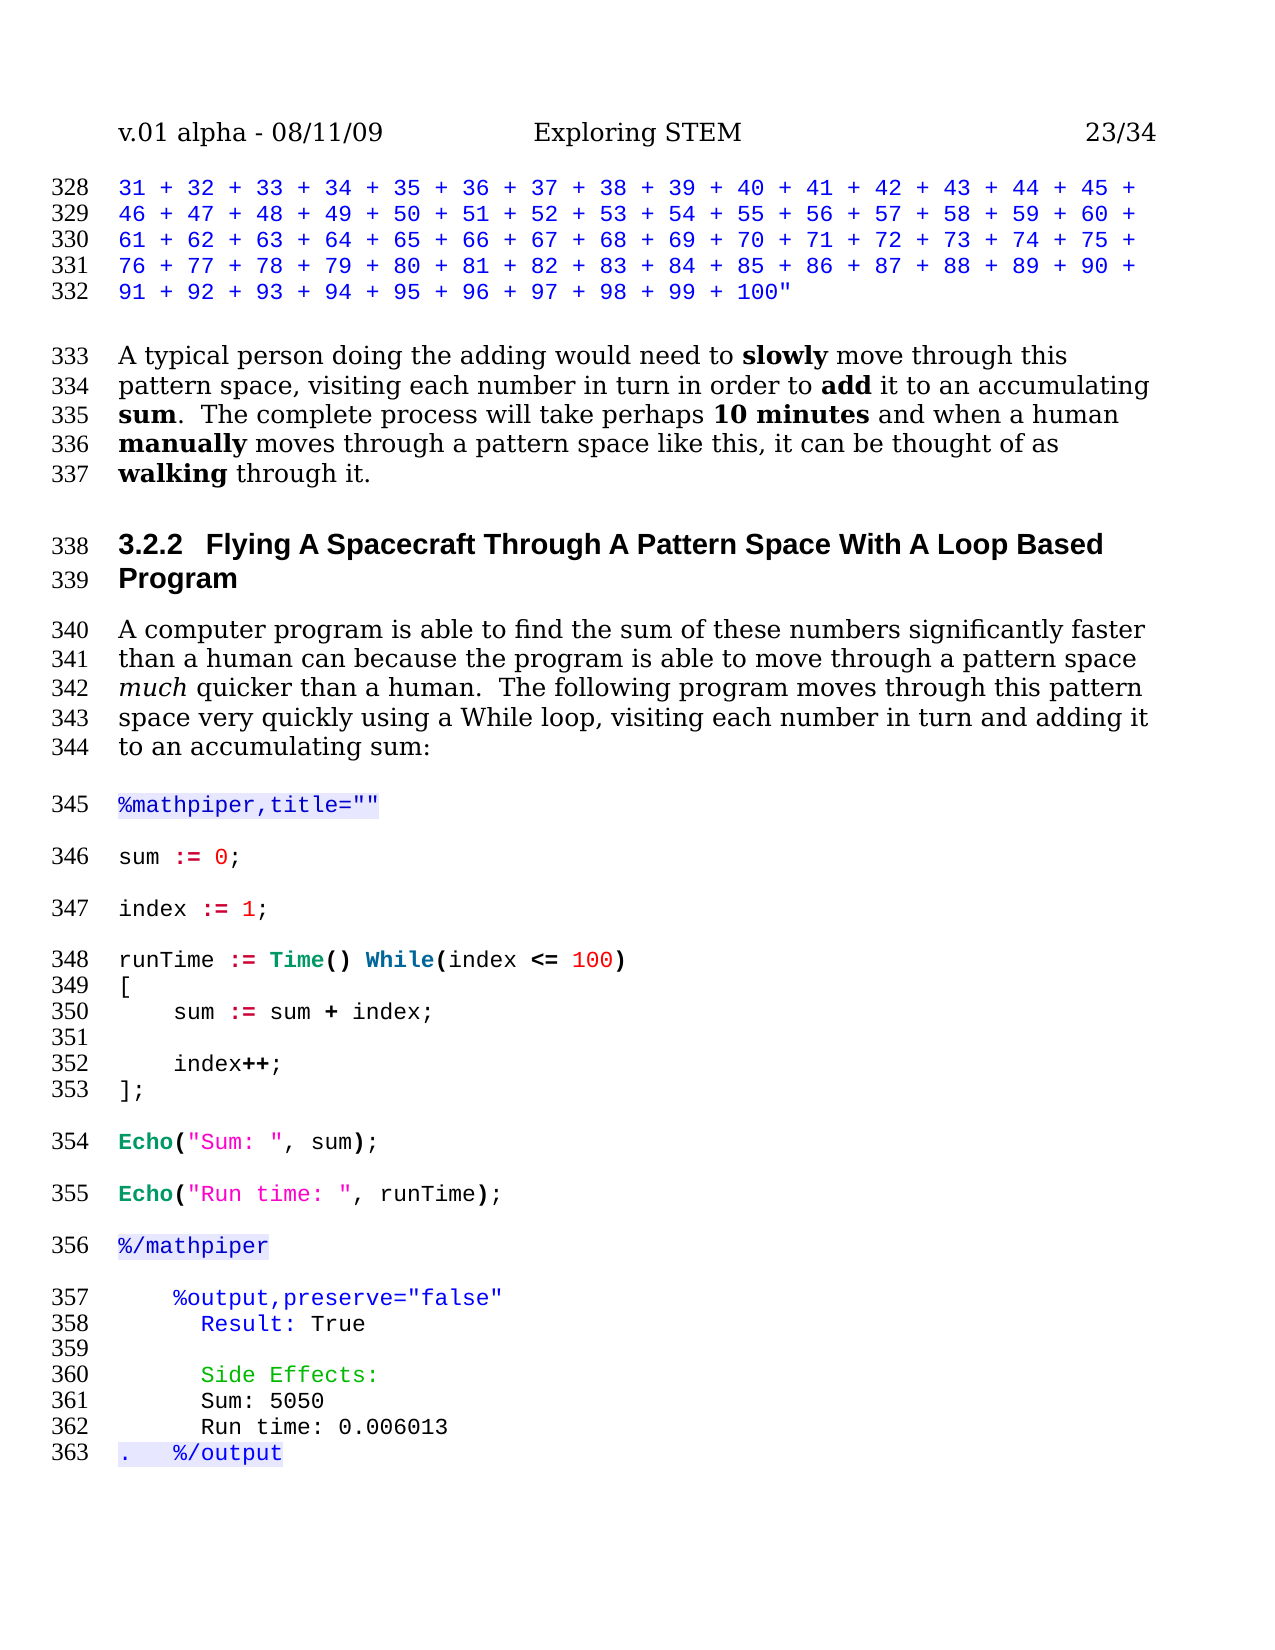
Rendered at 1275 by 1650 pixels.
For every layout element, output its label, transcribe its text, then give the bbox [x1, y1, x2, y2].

text index++; [118, 1052, 1157, 1078]
text 31 + 32 + 33 + 34 + 35 + 36 + 37 + 38 + 39 + 40 + 41 + 42 + 43 + 44 + 45 + 46 + 47 + 48 + 49 + 50 + 51 + 52 + 53 + 54 + 55 + 56 + 57 + 58 + 59 + 60 + 61 + 62 + 63 + 64 + 65 + 66 + 67 + 68 + 69 + 70 + 71 + 72 + 73 + 74 + 75 + 76 + 77 + 78 + 79 + 80 + 81 + 82 + 83 + 84 + 85 + 86 + 87 + 88 + 89 + 90 + 91 + 92 + 93 + 94 + 95 + 96 + 97 + 98 + 99 + 100" [118, 177, 1157, 306]
text Echo("Run time: ", runTime); [118, 1182, 1157, 1208]
text [ [118, 975, 1157, 1001]
text %mathpiper,title="" [118, 793, 1157, 819]
text A typical person doing the adding would need to slowly move through this pattern space, visiting each number in turn in order to add it to an accumulating sum. The complete process will take perhaps 10 minutes and when a human manually moves through a pattern space like this, it can be thought of as walking through it. [118, 341, 1157, 488]
text %/mathpiper [118, 1234, 1157, 1260]
text sum := sum + index; [118, 1001, 1157, 1027]
text %output,preserve="false" [118, 1286, 1157, 1312]
text Side Effects: [118, 1364, 1157, 1390]
text runTime := Time() While(index <= 100) [118, 949, 1157, 975]
text Run time: 0.006013 [118, 1416, 1157, 1442]
subtitle Flying A Spacecraft Through A Pattern Space With A Loop Based Program [118, 527, 1157, 594]
text Result: True [118, 1312, 1157, 1338]
text sum := 0; [118, 845, 1157, 871]
text ]; [118, 1078, 1157, 1104]
text Echo("Sum: ", sum); [118, 1130, 1157, 1156]
text index := 1; [118, 897, 1157, 923]
text . %/output [118, 1442, 1157, 1467]
text A computer program is able to find the sum of these numbers significantly faster than a human can because the program is able to move through a pattern space much quicker than a human. The following program moves through this pattern space very quickly using a While loop, visiting each number in turn and adding it to an accumulating sum: [118, 615, 1157, 761]
text Sum: 5050 [118, 1390, 1157, 1416]
